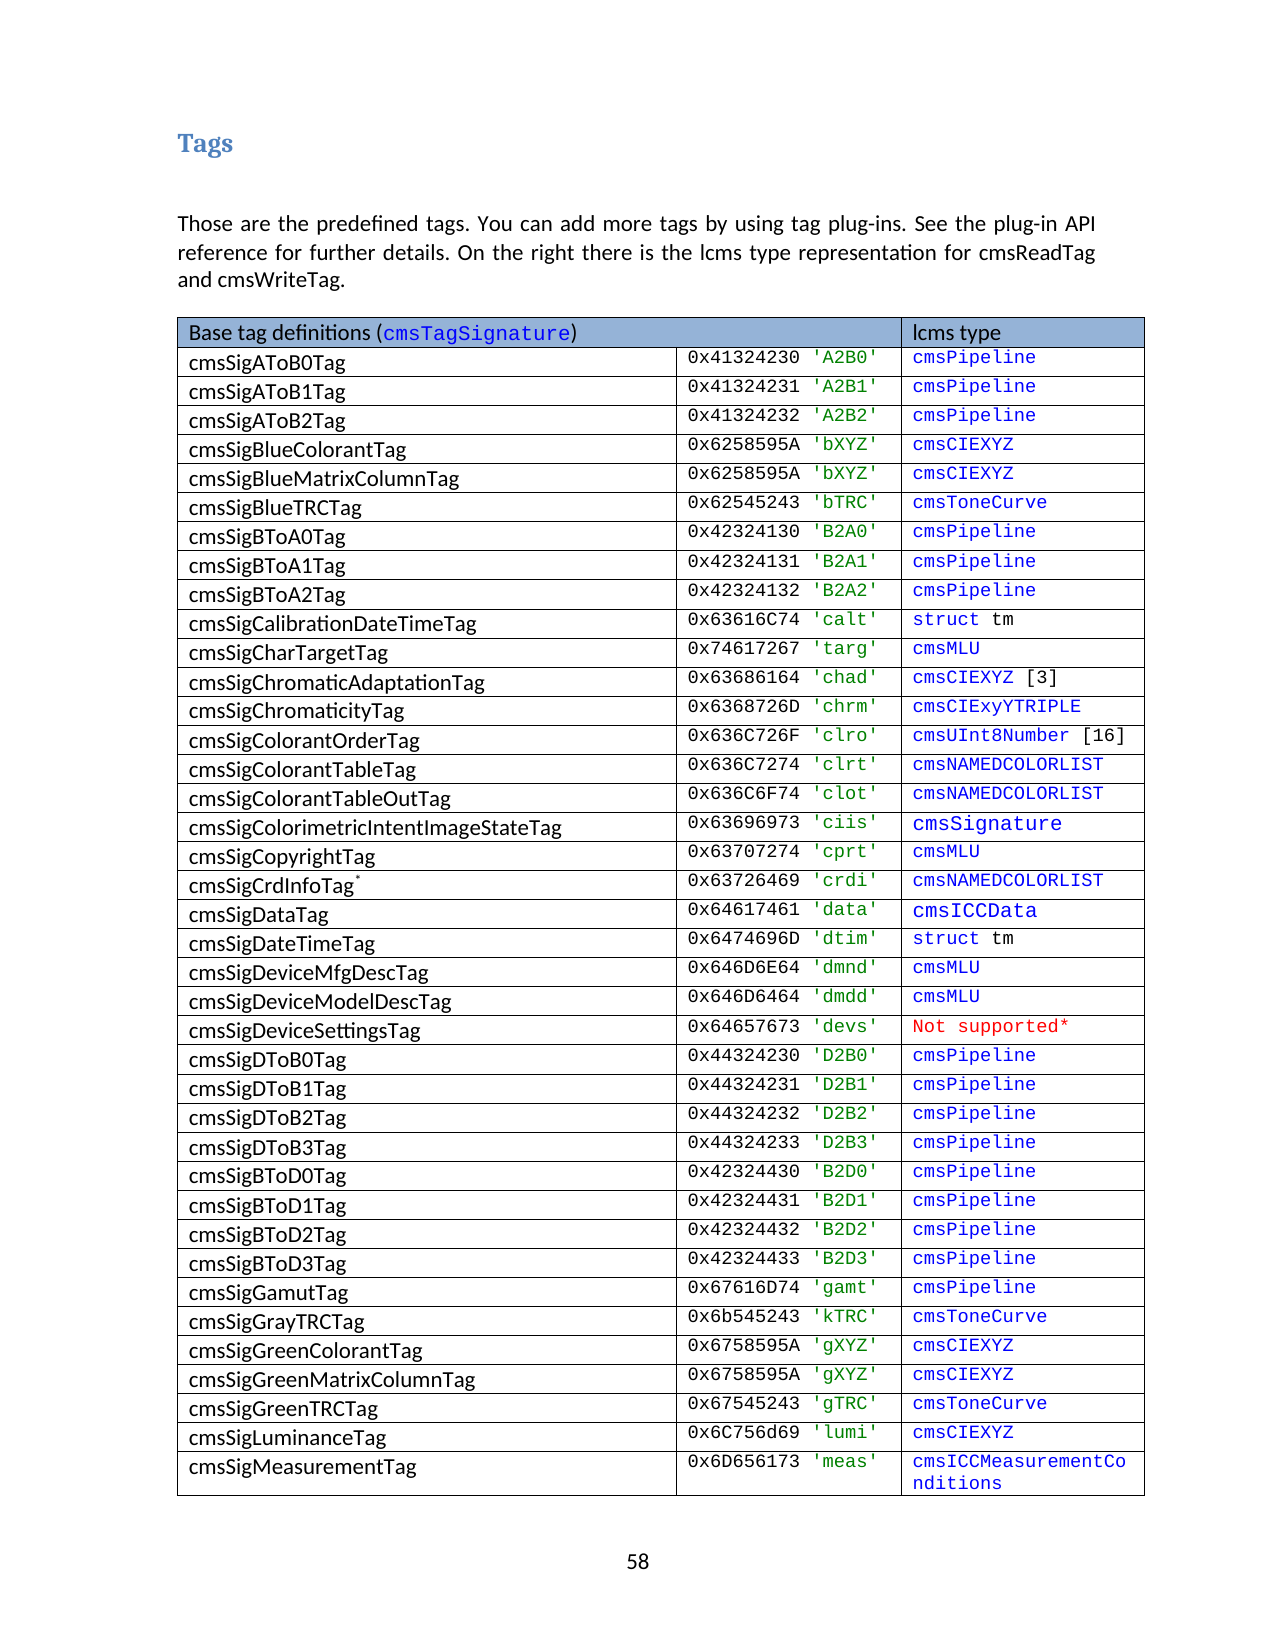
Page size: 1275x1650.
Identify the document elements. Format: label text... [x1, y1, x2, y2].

table_cell struct tm [902, 610, 1144, 637]
table_cell cmsSigBlueMatrixColumnTag [178, 464, 676, 492]
table_cell cmsPipeline [902, 348, 1144, 376]
table_cell cmsPipeline [902, 1104, 1144, 1132]
table_cell 0x44324231 'D2B1' [677, 1075, 901, 1102]
table_cell cmsSigDeviceMfgDescTag [178, 958, 676, 986]
table_cell 0x42324130 'B2A0' [677, 522, 901, 550]
table_cell cmsPipeline [902, 406, 1144, 434]
table_cell cmsSigBToA1Tag [178, 551, 676, 579]
table_cell cmsSigAToB0Tag [178, 348, 676, 376]
table_cell cmsToneCurve [902, 493, 1144, 521]
table_header lcms type [902, 318, 1144, 347]
table_cell cmsSignature [902, 813, 1144, 841]
table_cell cmsCIEXYZ [902, 1336, 1144, 1364]
table_cell cmsPipeline [902, 1220, 1144, 1248]
table_cell cmsSigBToD2Tag [178, 1220, 676, 1248]
table_cell cmsMLU [902, 842, 1144, 870]
table_cell cmsPipeline [902, 1249, 1144, 1277]
table_cell cmsSigGreenColorantTag [178, 1336, 676, 1364]
table_cell 0x67545243 'gTRC' [677, 1394, 901, 1422]
table_header Base tag definitions (cmsTagSignature) [178, 318, 901, 347]
table_cell cmsSigBToA0Tag [178, 522, 676, 550]
table_cell cmsCIEXYZ [902, 1423, 1144, 1451]
table_cell cmsMLU [902, 987, 1144, 1015]
table_cell 0x42324431 'B2D1' [677, 1191, 901, 1219]
table_cell cmsSigMeasurementTag [178, 1452, 676, 1495]
table_cell 0x6368726D 'chrm' [677, 697, 901, 725]
table_cell 0x6758595A 'gXYZ' [677, 1336, 901, 1364]
table_cell 0x44324233 'D2B3' [677, 1133, 901, 1161]
table_cell cmsMLU [902, 639, 1144, 667]
table_cell cmsSigGamutTag [178, 1278, 676, 1306]
table_cell cmsNAMEDCOLORLIST [902, 871, 1144, 899]
table_cell cmsSigBlueTRCTag [178, 493, 676, 521]
table_cell cmsSigColorimetricIntentImageStateTag [178, 813, 676, 841]
table_cell cmsSigColorantTableTag [178, 755, 676, 783]
table_cell cmsICCData [902, 900, 1144, 928]
table_cell cmsPipeline [902, 551, 1144, 579]
table_cell cmsCIEXYZ [902, 464, 1144, 492]
table_cell 0x41324230 'A2B0' [677, 348, 901, 376]
table_cell 0x6258595A 'bXYZ' [677, 435, 901, 463]
table_cell cmsSigCharTargetTag [178, 639, 676, 667]
table_cell 0x63696973 'ciis' [677, 813, 901, 841]
table_cell cmsPipeline [902, 1278, 1144, 1306]
table_cell cmsSigChromaticityTag [178, 697, 676, 725]
subtitle Tags [177, 128, 1098, 159]
table_cell cmsPipeline [902, 1045, 1144, 1073]
table_cell cmsToneCurve [902, 1394, 1144, 1422]
table_cell 0x636C6F74 'clot' [677, 784, 901, 812]
table_cell 0x42324432 'B2D2' [677, 1220, 901, 1248]
table_cell 0x42324430 'B2D0' [677, 1162, 901, 1190]
table_cell cmsSigGrayTRCTag [178, 1307, 676, 1335]
table_cell 0x41324231 'A2B1' [677, 377, 901, 405]
table_cell 0x646D6E64 'dmnd' [677, 958, 901, 986]
table_cell cmsSigColorantTableOutTag [178, 784, 676, 812]
table_cell cmsSigAToB1Tag [178, 377, 676, 405]
table_cell Not supported* [902, 1016, 1144, 1044]
table_cell 0x63616C74 'calt' [677, 610, 901, 637]
table_cell 0x636C7274 'clrt' [677, 755, 901, 783]
table_cell cmsSigChromaticAdaptationTag [178, 668, 676, 696]
table_cell cmsSigAToB2Tag [178, 406, 676, 434]
table_cell 0x74617267 'targ' [677, 639, 901, 667]
table_cell cmsSigDeviceModelDescTag [178, 987, 676, 1015]
table_cell cmsPipeline [902, 580, 1144, 608]
table_cell cmsCIExyYTRIPLE [902, 697, 1144, 725]
table_cell cmsPipeline [902, 522, 1144, 550]
text Those are the predefined tags. You can add more tags by using tag plug-ins. See the plug-in API reference for further details. On the right there is the lcms type representation for cmsReadTag and cmsWriteTag. [177, 209, 1098, 294]
table_cell cmsCIEXYZ [3] [902, 668, 1144, 696]
table_cell 0x62545243 'bTRC' [677, 493, 901, 521]
table_cell cmsSigCopyrightTag [178, 842, 676, 870]
table_cell cmsSigBlueColorantTag [178, 435, 676, 463]
table_cell cmsCIEXYZ [902, 435, 1144, 463]
table_cell cmsPipeline [902, 1162, 1144, 1190]
table_cell cmsSigDToB3Tag [178, 1133, 676, 1161]
table_cell 0x42324433 'B2D3' [677, 1249, 901, 1277]
table_cell cmsSigBToD3Tag [178, 1249, 676, 1277]
table_cell cmsSigDataTag [178, 900, 676, 928]
table_cell 0x636C726F 'clro' [677, 726, 901, 754]
table_cell 0x64617461 'data' [677, 900, 901, 928]
table_cell cmsSigBToD1Tag [178, 1191, 676, 1219]
table_cell cmsPipeline [902, 1191, 1144, 1219]
table_cell cmsPipeline [902, 377, 1144, 405]
table_cell cmsSigGreenTRCTag [178, 1394, 676, 1422]
table_cell 0x44324232 'D2B2' [677, 1104, 901, 1132]
table_cell 0x6C756d69 'lumi' [677, 1423, 901, 1451]
table_cell 0x646D6464 'dmdd' [677, 987, 901, 1015]
table_cell cmsSigDToB1Tag [178, 1075, 676, 1102]
table_cell cmsSigCrdInfoTag* [178, 871, 676, 899]
table_cell 0x6474696D 'dtim' [677, 929, 901, 957]
table_cell 0x64657673 'devs' [677, 1016, 901, 1044]
table_cell cmsSigDToB2Tag [178, 1104, 676, 1132]
table_cell 0x6758595A 'gXYZ' [677, 1365, 901, 1393]
table_cell 0x63707274 'cprt' [677, 842, 901, 870]
table_cell cmsUInt8Number [16] [902, 726, 1144, 754]
table_cell cmsNAMEDCOLORLIST [902, 755, 1144, 783]
table_cell cmsSigDateTimeTag [178, 929, 676, 957]
table_cell 0x63726469 'crdi' [677, 871, 901, 899]
table_cell 0x67616D74 'gamt' [677, 1278, 901, 1306]
table_cell struct tm [902, 929, 1144, 957]
table_cell cmsSigBToD0Tag [178, 1162, 676, 1190]
table_cell cmsSigDeviceSettingsTag [178, 1016, 676, 1044]
table_cell 0x42324131 'B2A1' [677, 551, 901, 579]
table_cell cmsSigGreenMatrixColumnTag [178, 1365, 676, 1393]
table_cell 0x6258595A 'bXYZ' [677, 464, 901, 492]
table_cell 0x6D656173 'meas' [677, 1452, 901, 1495]
table_cell cmsMLU [902, 958, 1144, 986]
table_cell cmsNAMEDCOLORLIST [902, 784, 1144, 812]
table_cell cmsToneCurve [902, 1307, 1144, 1335]
table_cell 0x63686164 'chad' [677, 668, 901, 696]
table_cell 0x6b545243 'kTRC' [677, 1307, 901, 1335]
table_cell 0x44324230 'D2B0' [677, 1045, 901, 1073]
table_cell cmsSigDToB0Tag [178, 1045, 676, 1073]
table_cell cmsSigCalibrationDateTimeTag [178, 610, 676, 637]
table_cell cmsSigColorantOrderTag [178, 726, 676, 754]
table_cell 0x42324132 'B2A2' [677, 580, 901, 608]
table_cell cmsICCMeasurementConditions [902, 1452, 1144, 1495]
table_cell cmsSigBToA2Tag [178, 580, 676, 608]
table_cell 0x41324232 'A2B2' [677, 406, 901, 434]
table_cell cmsSigLuminanceTag [178, 1423, 676, 1451]
table_cell cmsPipeline [902, 1075, 1144, 1102]
table_cell cmsCIEXYZ [902, 1365, 1144, 1393]
table_cell cmsPipeline [902, 1133, 1144, 1161]
